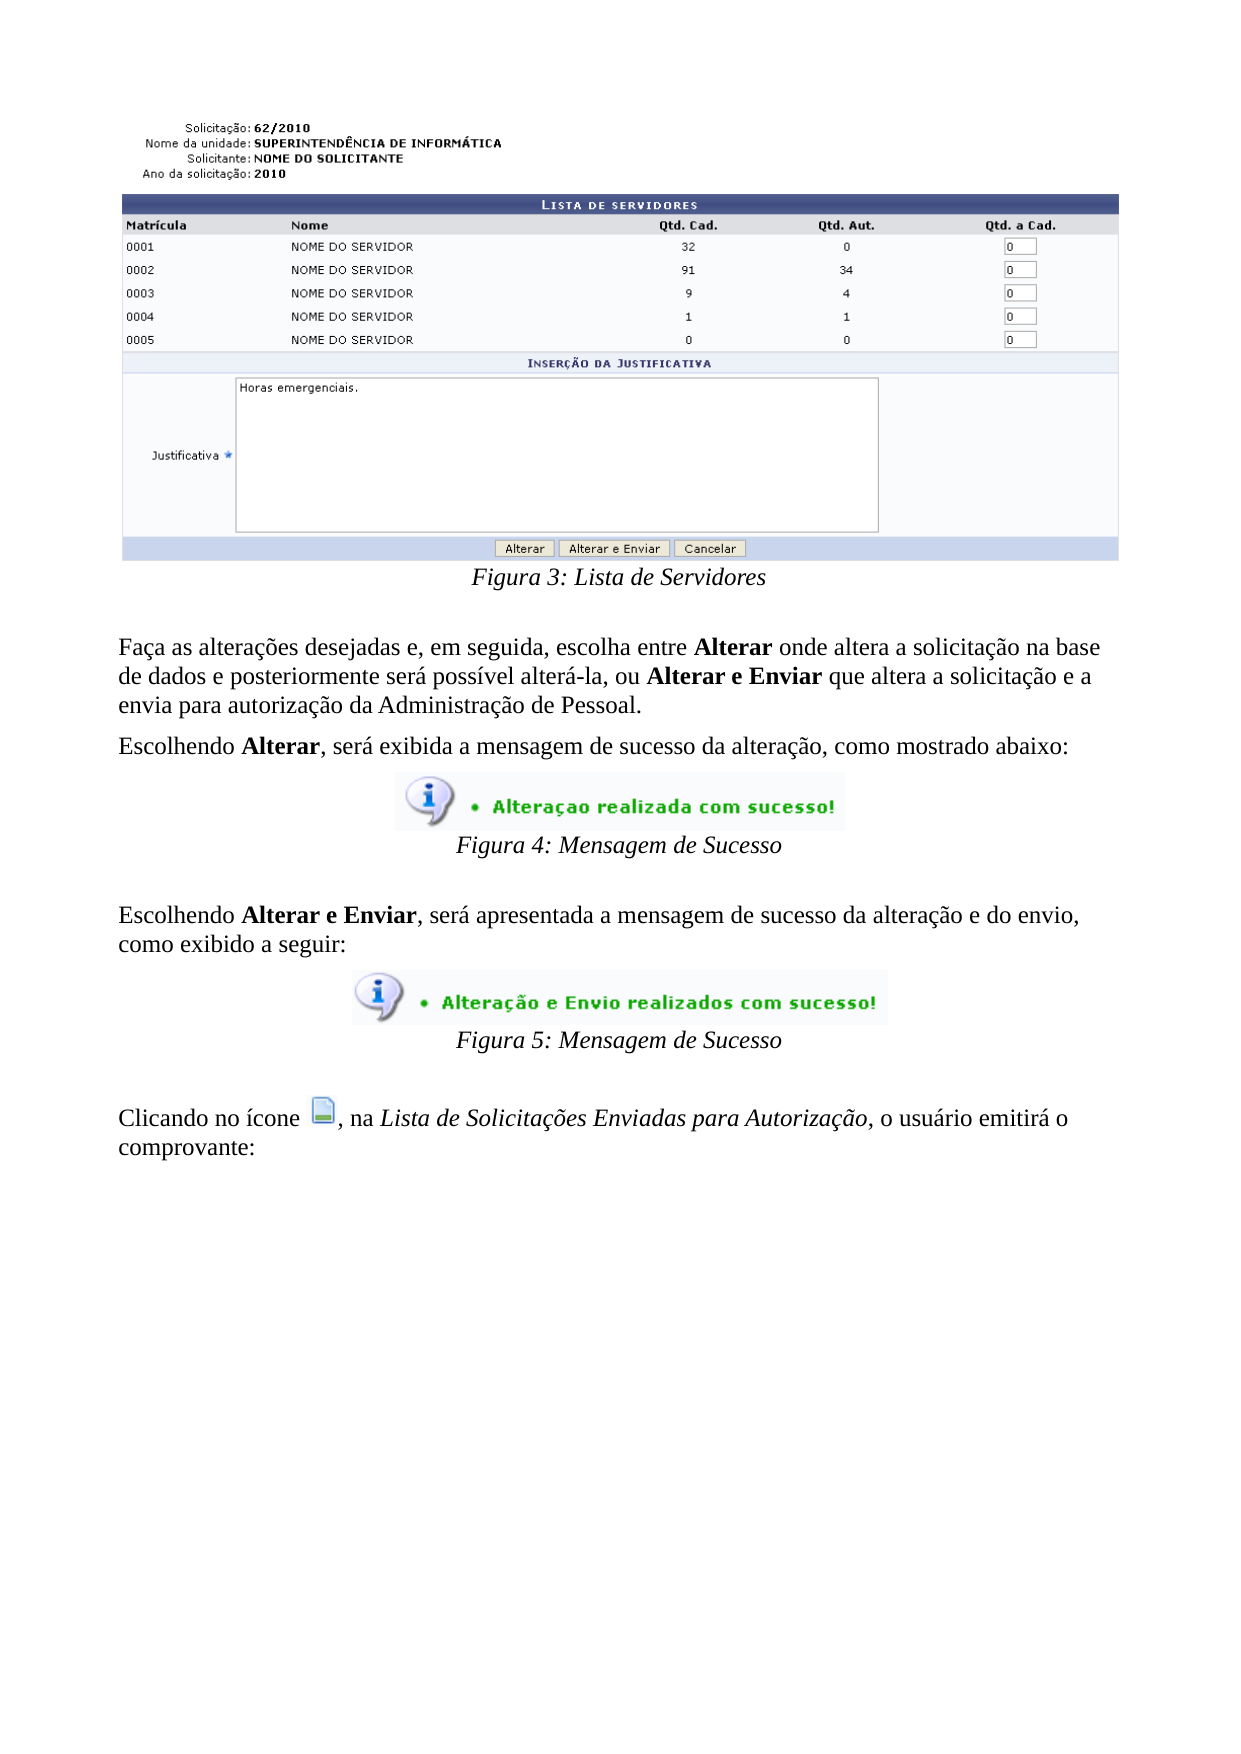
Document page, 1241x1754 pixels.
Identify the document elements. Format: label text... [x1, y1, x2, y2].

text Figura 5: Mensagem de Sucesso [352, 1025, 888, 1054]
text Figura 3: Lista de Servidores [118, 563, 1122, 591]
text Clicando no ícone , na Lista de Solicitações Enviadas para Autorização, o usuário emitirá o comprovante: [118, 1095, 1122, 1160]
text Figura 4: Mensagem de Sucesso [395, 831, 845, 859]
text Escolhendo Alterar, será exibida a mensagem de sucesso da alteração, como mostrado abaixo: [118, 731, 1122, 760]
text Escolhendo Alterar e Enviar, será apresentada a mensagem de sucesso da alteração e do envio, como exibido a seguir: [118, 900, 1122, 958]
picture [395, 772, 845, 831]
picture [118, 118, 1123, 563]
text Faça as alterações desejadas e, em seguida, escolha entre Alterar onde altera a solicitação na base de dados e posteriormente será possível alterá-la, ou Alterar e Enviar que altera a solicitação e a envia para autorização da Administração de Pessoal. [118, 632, 1122, 719]
picture [352, 970, 889, 1025]
picture [306, 1095, 338, 1127]
